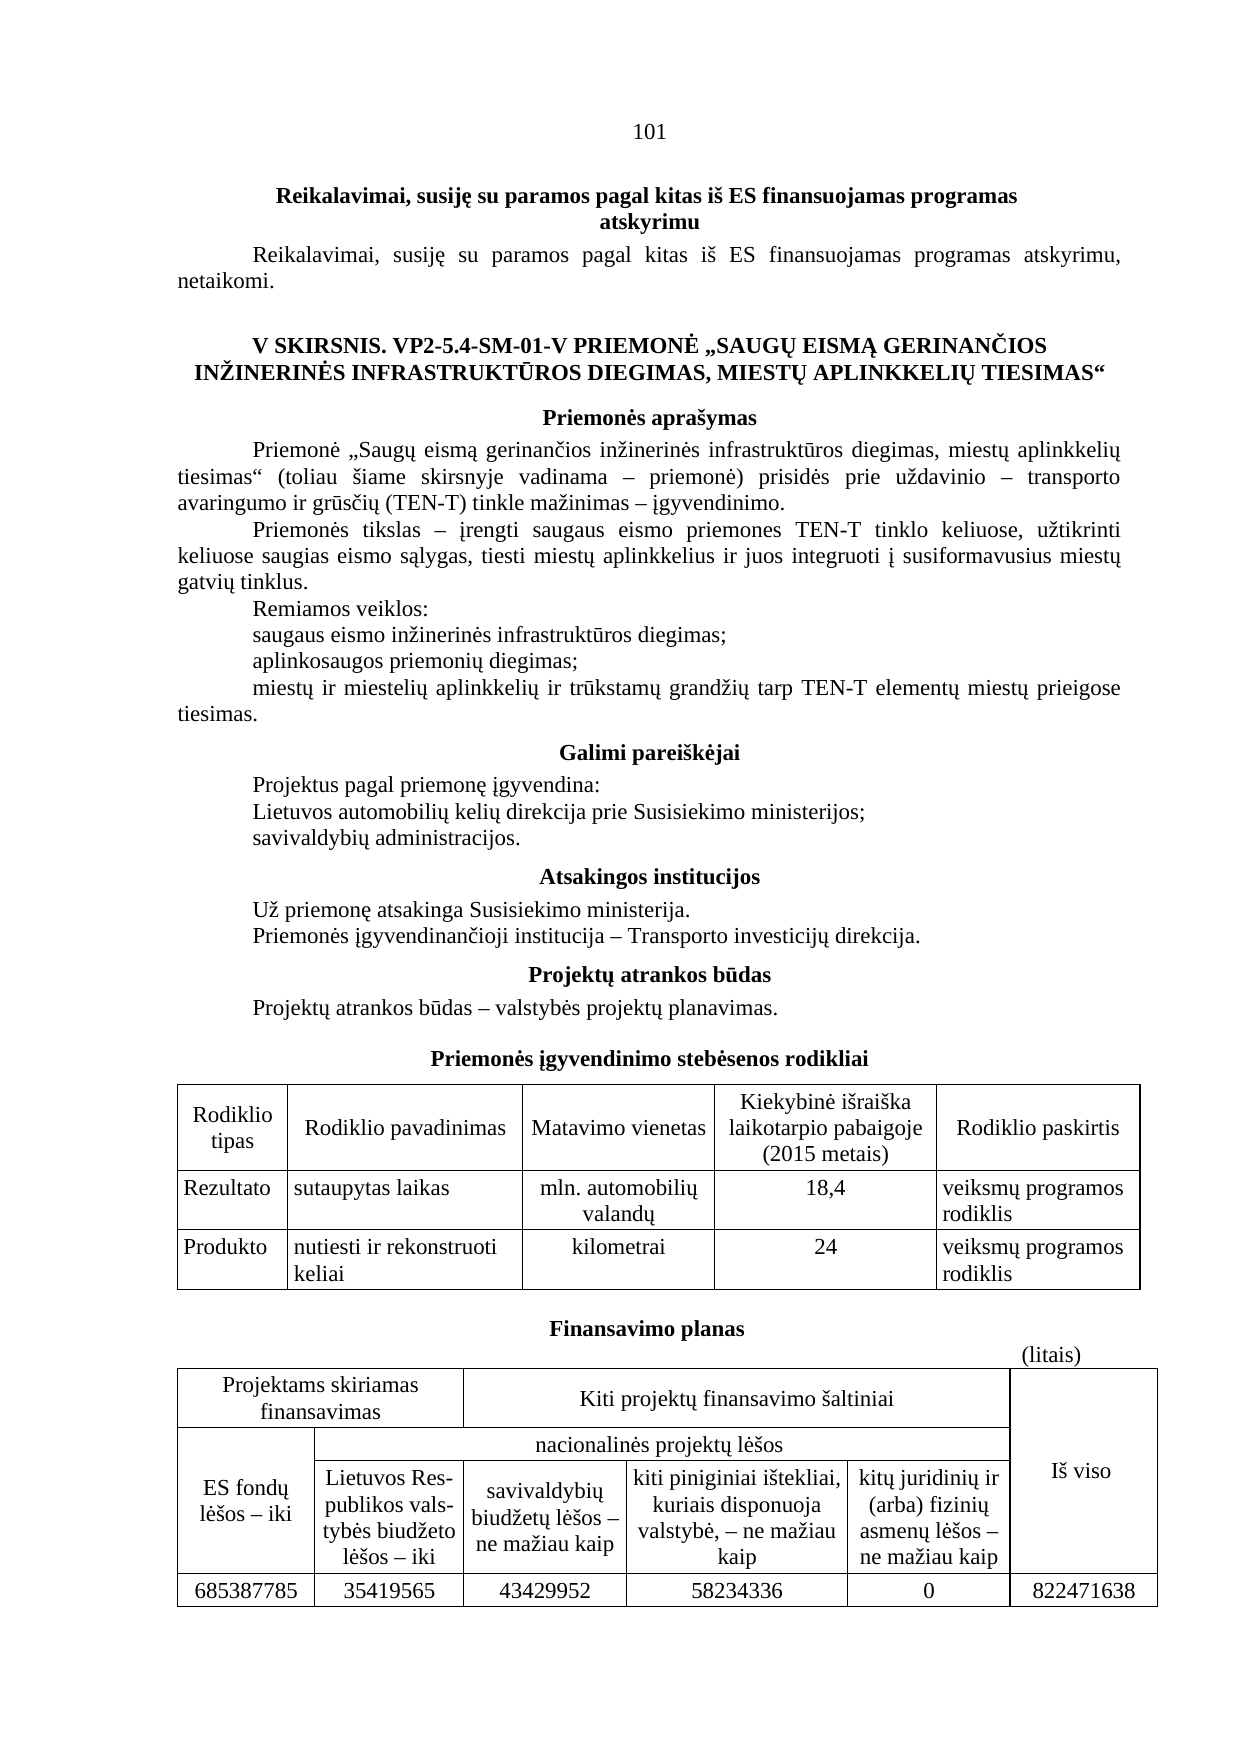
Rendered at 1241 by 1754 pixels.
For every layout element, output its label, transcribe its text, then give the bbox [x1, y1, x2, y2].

table_cell nutiesti ir rekonstruoti keliai [288, 1230, 522, 1289]
table_cell 18,4 [715, 1171, 936, 1229]
text Priemonė „Saugų eismą gerinančios inžinerinės infrastruktūros diegimas, miestų aplinkkelių tiesimas“ (toliau šiame skirsnyje vadinama – priemonė) prisidės prie uždavinio – transporto avaringumo ir grūsčių (TEN-T) tinkle mažinimas – įgyvendinimo. [177, 437, 1122, 516]
table_cell Lietuvos Res­publikos vals­tybės biudžeto lėšos – iki [315, 1461, 463, 1573]
text Priemonės įgyvendinančioji institucija – Transporto investicijų direkcija. [177, 922, 1122, 948]
text Projektų atrankos būdas – valstybės projektų planavimas. [177, 993, 1122, 1020]
text miestų ir miestelių aplinkkelių ir trūkstamų grandžių tarp TEN-T elementų miestų prieigose tiesimas. [177, 674, 1122, 726]
text Priemonės įgyvendinimo stebėsenos rodikliai [177, 1045, 1122, 1071]
text Galimi pareiškėjai [177, 739, 1122, 765]
text Remiamos veiklos: [177, 595, 1122, 621]
table_cell savivaldybių biudžetų lėšos – ne mažiau kaip [464, 1461, 626, 1573]
subtitle V SKIRSNIS. VP2-5.4-SM-01-V priemonė „saugų eismą gerinančios inžinerinės infrastruktūros diegimas, miestų aplinkkelių tiesimas“ [177, 332, 1122, 385]
table_cell kitų juridinių ir (arba) fizinių asmenų lėšos – ne mažiau kaip [848, 1461, 1009, 1573]
table_cell mln. automobilių valandų [523, 1171, 714, 1229]
table_cell 685387785 [178, 1574, 314, 1606]
table_header Matavimo vienetas [523, 1085, 714, 1170]
table_header Rodiklio tipas [178, 1085, 287, 1170]
table_cell 43429952 [464, 1574, 626, 1606]
text Atsakingos institucijos [177, 863, 1122, 889]
table_header Kiekybinė išraiška laikotarpio pabaigoje (2015 metais) [715, 1085, 936, 1170]
table_cell 35419565 [315, 1574, 463, 1606]
table_cell veiksmų programos rodiklis [937, 1171, 1139, 1229]
text Už priemonę atsakinga Susisiekimo ministerija. [177, 896, 1122, 922]
table_cell Rezultato [178, 1171, 287, 1229]
table_cell ES fondų lėšos – iki [178, 1428, 314, 1573]
text aplinkosaugos priemonių diegimas; [177, 647, 1122, 674]
table_cell 0 [848, 1574, 1009, 1606]
table_cell 822471638 [1011, 1574, 1157, 1606]
text Reikalavimai, susiję su paramos pagal kitas iš ES finansuojamas programas atskyrimu, netaikomi. [177, 241, 1122, 294]
text Lietuvos automobilių kelių direkcija prie Susisiekimo ministerijos; [177, 798, 1122, 824]
table_header Projektams skiriamas finansavimas [178, 1369, 463, 1427]
table_cell veiksmų programos rodiklis [937, 1230, 1139, 1289]
table_cell kiti piniginiai ištekliai, kuriais disponuoja valstybė, – ne mažiau kaip [627, 1461, 847, 1573]
table_cell 24 [715, 1230, 936, 1289]
table_header Rodiklio paskirtis [937, 1085, 1139, 1170]
text saugaus eismo inžinerinės infrastruktūros diegimas; [177, 621, 1122, 647]
table_header Iš viso [1011, 1369, 1157, 1573]
text Reikalavimai, susiję su paramos pagal kitas iš ES finansuojamas programas atskyrimu [177, 156, 1122, 235]
text savivaldybių administracijos. [177, 824, 1122, 851]
text (litais) [158, 1341, 1081, 1368]
table_cell 58234336 [627, 1574, 847, 1606]
table_cell kilometrai [523, 1230, 714, 1289]
text Priemonės aprašymas [177, 404, 1122, 430]
table_cell nacionalinės projektų lėšos [315, 1428, 1009, 1460]
text Finansavimo planas [177, 1315, 1122, 1341]
text Priemonės tikslas – įrengti saugaus eismo priemones TEN-T tinklo keliuose, užtikrinti keliuose saugias eismo sąlygas, tiesti miestų aplinkkelius ir juos integruoti į susiformavusius miestų gatvių tinklus. [177, 516, 1122, 595]
table_header Rodiklio pavadinimas [288, 1085, 522, 1170]
text Projektų atrankos būdas [177, 961, 1122, 987]
table_header Kiti projektų finansavimo šaltiniai [464, 1369, 1009, 1427]
table_cell Produkto [178, 1230, 287, 1289]
table_cell sutaupytas laikas [288, 1171, 522, 1229]
text Projektus pagal priemonę įgyvendina: [177, 772, 1122, 798]
